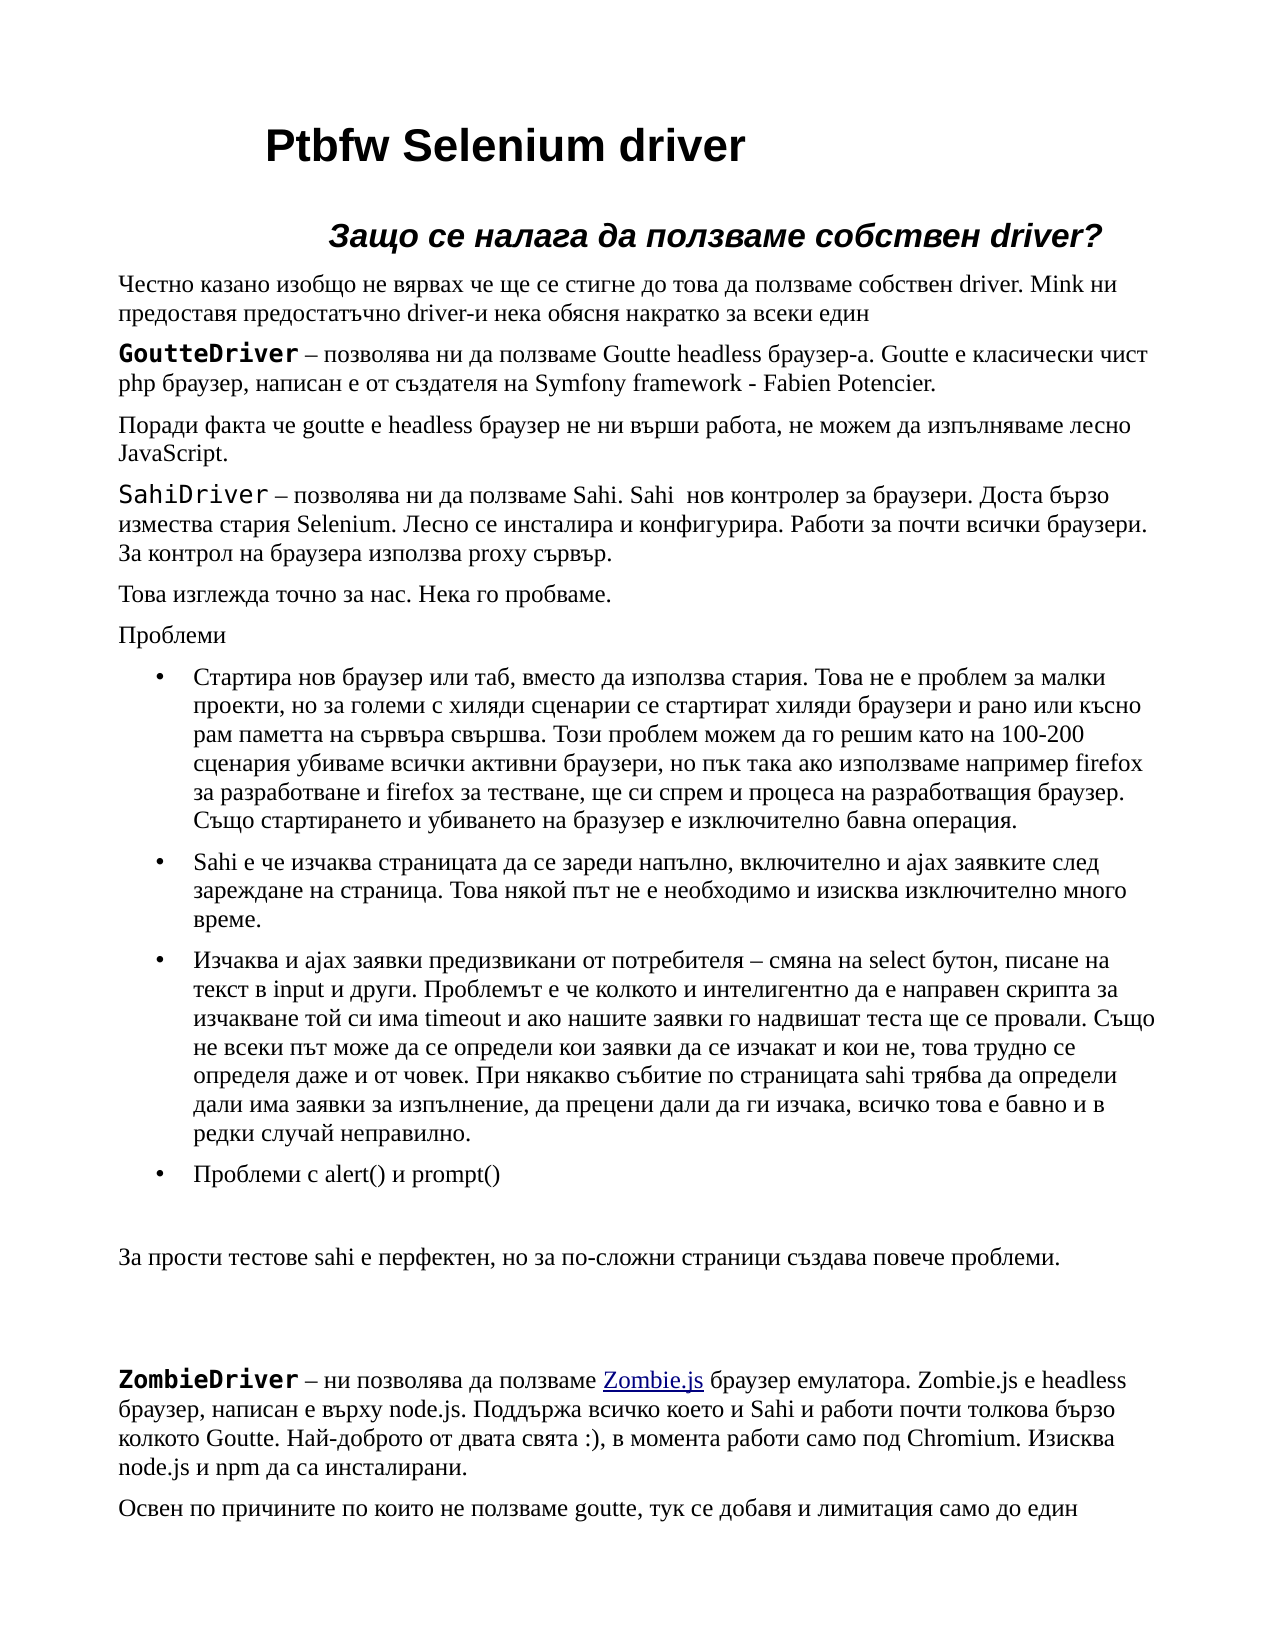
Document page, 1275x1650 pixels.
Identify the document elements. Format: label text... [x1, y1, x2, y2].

text Проблеми [118, 620, 1157, 649]
text Поради факта че goutte е headless браузер не ни върши работа, не можем да изпълняваме лесно JavaScript. [118, 410, 1157, 467]
subtitle Ptbfw Selenium driver [265, 118, 1157, 171]
text SahiDriver – позволява ни да ползваме Sahi. Sahi нов контролер за браузери. Доста бързо измества стария Selenium. Лесно се инсталира и конфигурира. Работи за почти всички браузери. За контрол на браузера използва proxy сървър. [118, 480, 1157, 567]
text Освен по причините по които не ползваме goutte, тук се добавя и лимитация само до един [118, 1493, 1157, 1522]
text Това изглежда точно за нас. Нека го пробваме. [118, 579, 1157, 608]
list Изчаква и ajax заявки предизвикани от потребителя – смяна на select бутон, писане на текст в input и други. Проблемът е че колкото и интелигентно да е направен скрипта за изчакване той си има timeout и ако нашите заявки го надвишат теста ще се провали. Също не всеки път може да се определи кои заявки да се изчакат и кои не, това трудно се определя даже и от човек. При някакво събитие по страницата sahi трябва да определи дали има заявки за изпълнение, да прецени дали да ги изчака, всичко това е бавно и в редки случай неправилно. [156, 945, 1157, 1147]
subtitle Защо се налага да ползваме собствен driver? [328, 216, 1157, 254]
text Честно казано изобщо не вярвах че ще се стигне до това да ползваме собствен driver. Mink ни предоставя предостатъчно driver-и нека обясня накратко за всеки един [118, 269, 1157, 327]
list Sahi е че изчаква страницата да се зареди напълно, включително и ajax заявките след зареждане на страница. Това някой път не е необходимо и изисква изключително много време. [156, 847, 1157, 933]
list За прости тестове sahi е перфектен, но за по-сложни страници създава повече проблеми. [81, 1242, 1157, 1270]
list Стартира нов браузер или таб, вместо да използва стария. Това не е проблем за малки проекти, но за големи с хиляди сценарии се стартират хиляди браузери и рано или късно рам паметта на сървъра свършва. Този проблем можем да го решим като на 100-200 сценария убиваме всички активни браузери, но пък така ако използваме например firefox за разработване и firefox за тестване, ще си спрем и процеса на разработващия браузер. Също стартирането и убиването на бразузер е изключително бавна операция. [156, 662, 1157, 834]
list Проблеми с alert() и prompt() [156, 1159, 1157, 1188]
text ZombieDriver – ни позволява да ползваме Zombie.js браузер емулатора. Zombie.js е headless браузер, написан е върху node.js. Поддържа всичко което и Sahi и работи почти толкова бързо колкото Goutte. Най-доброто от двата свята :), в момента работи само под Chromium. Изисква node.js и npm да са инсталирани. [118, 1365, 1157, 1481]
text GoutteDriver – позволява ни да ползваме Goutte headless браузер-а. Goutte е класически чист php браузер, написан е от създателя на Symfony framework - Fabien Potencier. [118, 339, 1157, 397]
